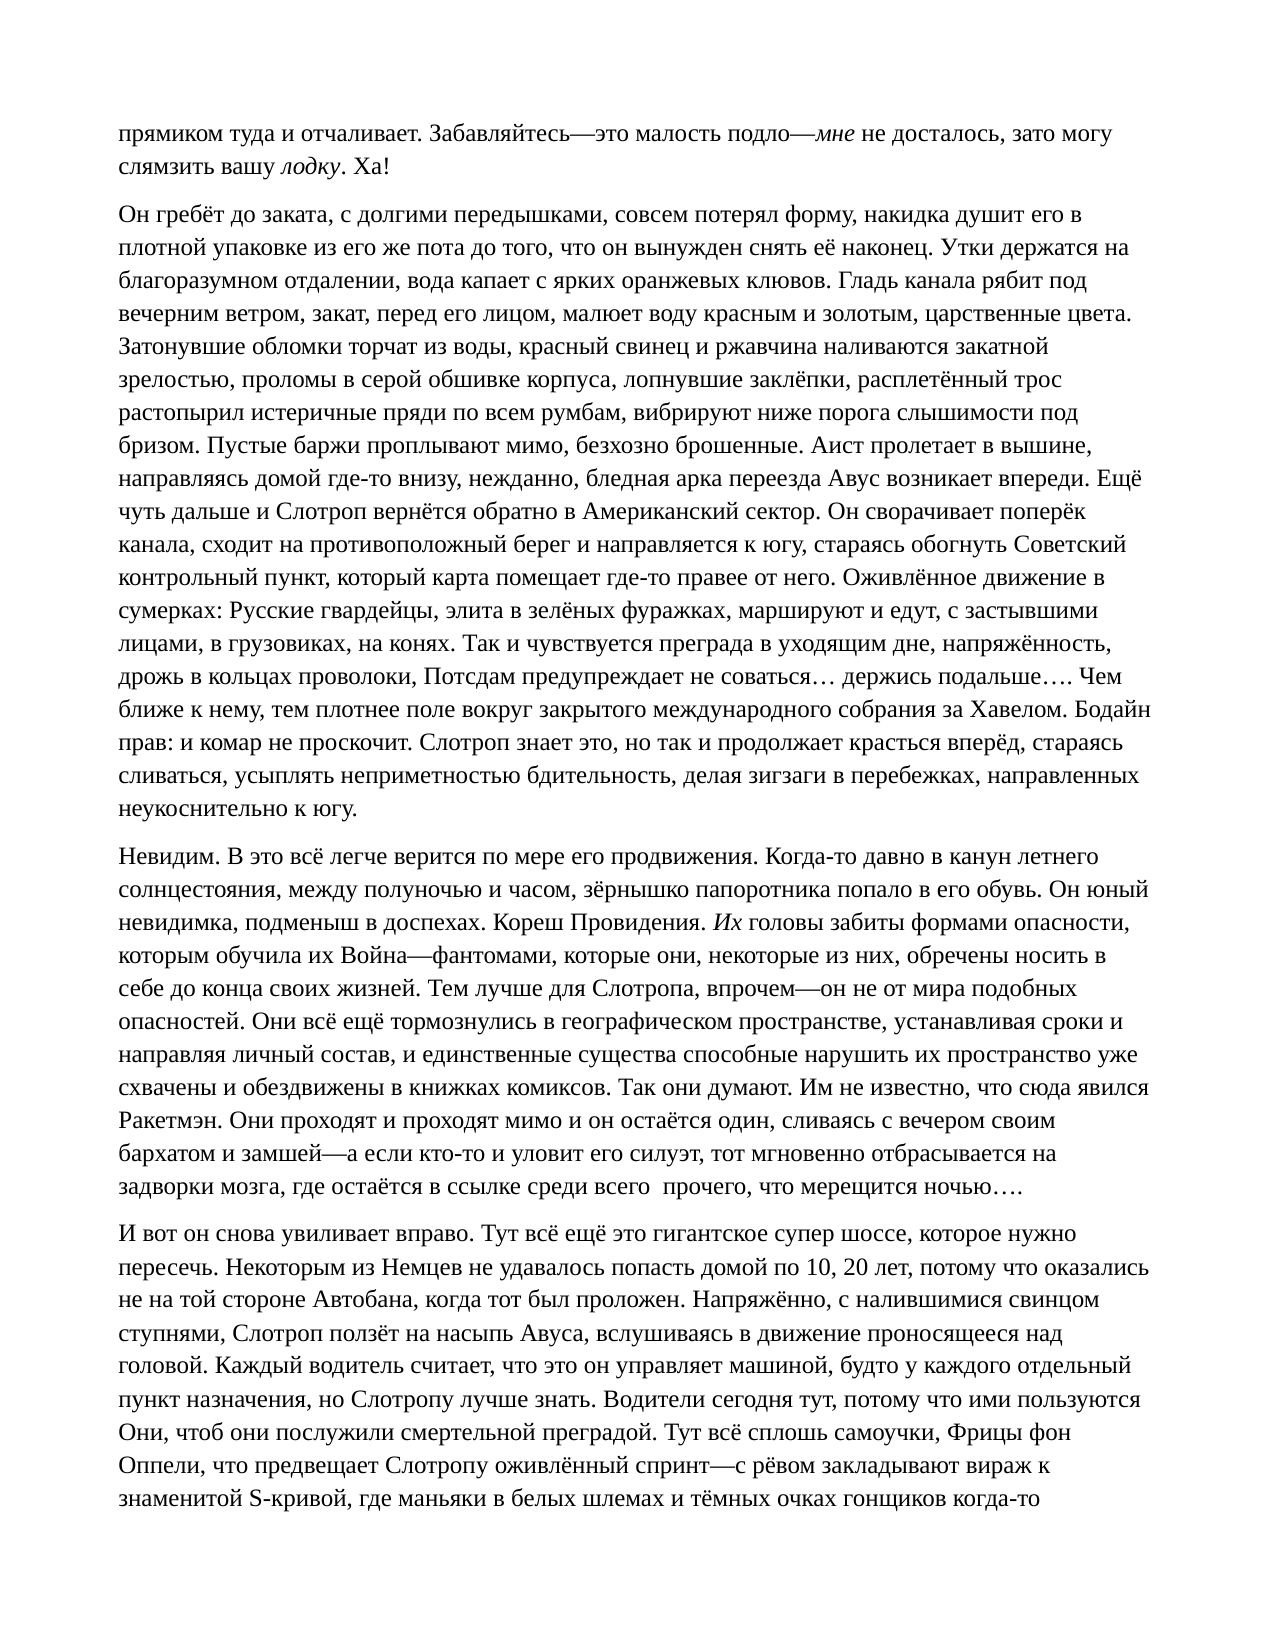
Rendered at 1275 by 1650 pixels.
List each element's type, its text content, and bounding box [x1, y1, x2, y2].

text Невидим. В это всё легче верится по мере его продвижения. Когда-то давно в канун летнего солнцестояния, между полуночью и часом, зёрнышко папоротника попало в его обувь. Он юный невидимка, подменыш в доспехах. Кореш Провидения. Их головы забиты формами опасности, которым обучила их Война—фантомами, которые они, некоторые из них, обречены носить в себе до конца своих жизней. Тем лучше для Слотропа, впрочем—он не от мира подобных опасностей. Они всё ещё тормознулись в географическом пространстве, устанавливая сроки и направляя личный состав, и единственные существа способные нарушить их пространство уже схвачены и обездвижены в книжках комиксов. Так они думают. Им не известно, что сюда явился Ракетмэн. Они проходят и проходят мимо и он остаётся один, сливаясь с вечером своим бархатом и замшей—а если кто-то и уловит его силуэт, тот мгновенно отбрасывается на задворки мозга, где остаётся в ссылке среди всего прочего, что мерещится ночью…. [118, 841, 1157, 1200]
text Он гребёт до заката, с долгими передышками, совсем потерял форму, накидка душит его в плотной упаковке из его же пота до того, что он вынужден снять её наконец. Утки держатся на благоразумном отдалении, вода капает с ярких оранжевых клювов. Гладь канала рябит под вечерним ветром, закат, перед его лицом, малюет воду красным и золотым, царственные цвета. Затонувшие обломки торчат из воды, красный свинец и ржавчина наливаются закатной зрелостью, проломы в серой обшивке корпуса, лопнувшие заклёпки, расплетённый трос растопырил истеричные пряди по всем румбам, вибрируют ниже порога слышимости под бризом. Пустые баржи проплывают мимо, безхозно брошенные. Аист пролетает в вышине, направляясь домой где-то внизу, нежданно, бледная арка переезда Авус возникает впереди. Ещё чуть дальше и Слотроп вернётся обратно в Американский сектор. Он сворачивает поперёк канала, сходит на противоположный берег и направляется к югу, стараясь обогнуть Советский контрольный пункт, который карта помещает где-то правее от него. Оживлённое движение в сумерках: Русские гвардейцы, элита в зелёных фуражках, маршируют и едут, с застывшими лицами, в грузовиках, на конях. Так и чувствуется преграда в уходящим дне, напряжённость, дрожь в кольцах проволоки, Потсдам предупреждает не соваться… держись подальше…. Чем ближе к нему, тем плотнее поле вокруг закрытого международного собрания за Хавелом. Бодайн прав: и комар не проскочит. Слотроп знает это, но так и продолжает красться вперёд, стараясь сливаться, усыплять неприметностью бдительность, делая зигзаги в перебежках, направленных неукоснительно к югу. [118, 199, 1157, 822]
text прямиком туда и отчаливает. Забавляйтесь—это малость подло—мне не досталось, зато могу слямзить вашу лодку. Ха! [118, 118, 1157, 180]
text И вот он снова увиливает вправо. Тут всё ещё это гигантское супер шоссе, которое нужно пересечь. Некоторым из Немцев не удавалось попасть домой по 10, 20 лет, потому что оказались не на той стороне Автобана, когда тот был проложен. Напряжённо, с налившимися свинцом ступнями, Слотроп ползёт на насыпь Авуса, вслушиваясь в движение проносящееся над головой. Каждый водитель считает, что это он управляет машиной, будто у каждого отдельный пункт назначения, но Слотропу лучше знать. Водители сегодня тут, потому что ими пользуются Они, чтоб они послужили смертельной преградой. Тут всё сплошь самоучки, Фрицы фон Оппели, что предвещает Слотропу оживлённый спринт—с рёвом закладывают вираж к знаменитой S-кривой, где маньяки в белых шлемах и тёмных очках гонщиков когда-то [118, 1218, 1157, 1511]
